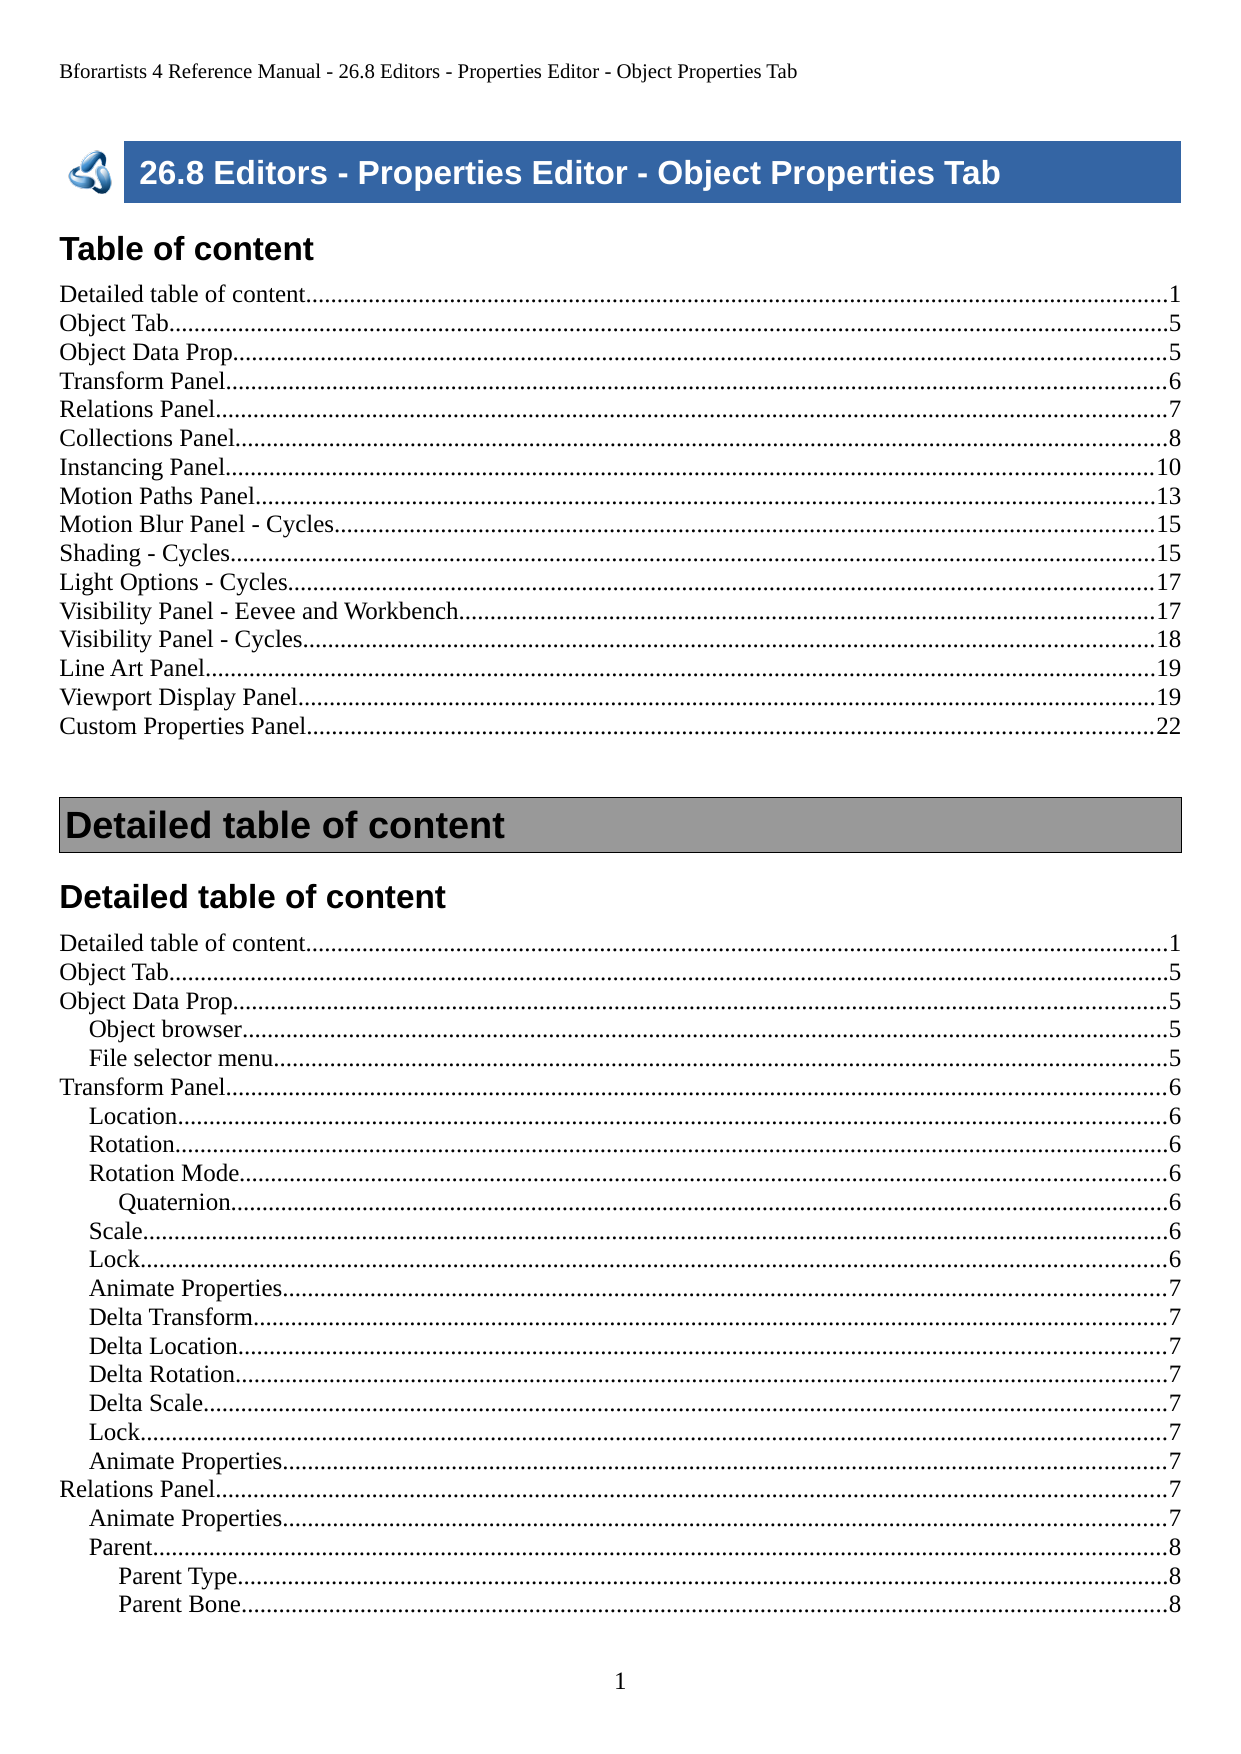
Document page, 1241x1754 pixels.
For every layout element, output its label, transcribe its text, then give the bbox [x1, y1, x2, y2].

text Delta Location 7 [88, 1331, 1181, 1359]
text Detailed table of content 1 [59, 928, 1181, 957]
text Light Options - Cycles 17 [59, 567, 1181, 596]
table_header 26.8 Editors - Properties Editor - Object Properties Tab [124, 141, 1181, 203]
text Collections Panel 8 [59, 423, 1181, 452]
text Lock 6 [88, 1244, 1181, 1273]
text Location 6 [88, 1101, 1181, 1129]
text Detailed table of content 1 [59, 279, 1181, 308]
subtitle Table of content [59, 228, 1181, 267]
text Visibility Panel - Eevee and Workbench 17 [59, 596, 1181, 624]
picture [65, 147, 114, 197]
text Delta Transform 7 [88, 1302, 1181, 1331]
text Lock 7 [88, 1417, 1181, 1446]
text Custom Properties Panel 22 [59, 711, 1181, 739]
text Rotation Mode 6 [88, 1158, 1181, 1187]
text Quaternion 6 [118, 1187, 1181, 1216]
text Visibility Panel - Cycles 18 [59, 624, 1181, 653]
text Shading - Cycles 15 [59, 538, 1181, 567]
text Parent 8 [88, 1532, 1181, 1561]
text Animate Properties 7 [88, 1503, 1181, 1532]
text Transform Panel 6 [59, 1072, 1181, 1101]
text Line Art Panel 19 [59, 653, 1181, 682]
text Delta Scale 7 [88, 1388, 1181, 1417]
text Relations Panel 7 [59, 394, 1181, 423]
table_header [59, 141, 124, 203]
text Viewport Display Panel 19 [59, 682, 1181, 711]
text Scale 6 [88, 1216, 1181, 1244]
text Object Data Prop 5 [59, 337, 1181, 366]
text Parent Type 8 [118, 1561, 1181, 1589]
text Transform Panel 6 [59, 366, 1181, 394]
text Relations Panel 7 [59, 1474, 1181, 1503]
text Delta Rotation 7 [88, 1359, 1181, 1388]
text Motion Blur Panel - Cycles 15 [59, 509, 1181, 538]
text Rotation 6 [88, 1129, 1181, 1158]
text Object Tab 5 [59, 957, 1181, 986]
table_header Detailed table of content [60, 798, 1181, 852]
text Object browser 5 [88, 1014, 1181, 1043]
text File selector menu 5 [88, 1043, 1181, 1072]
text Object Tab 5 [59, 308, 1181, 337]
text Motion Paths Panel 13 [59, 481, 1181, 509]
text Animate Properties 7 [88, 1446, 1181, 1474]
text Instancing Panel 10 [59, 452, 1181, 481]
text Object Data Prop 5 [59, 986, 1181, 1014]
subtitle Detailed table of content [59, 877, 1181, 916]
text Animate Properties 7 [88, 1273, 1181, 1302]
text Parent Bone 8 [118, 1589, 1181, 1618]
